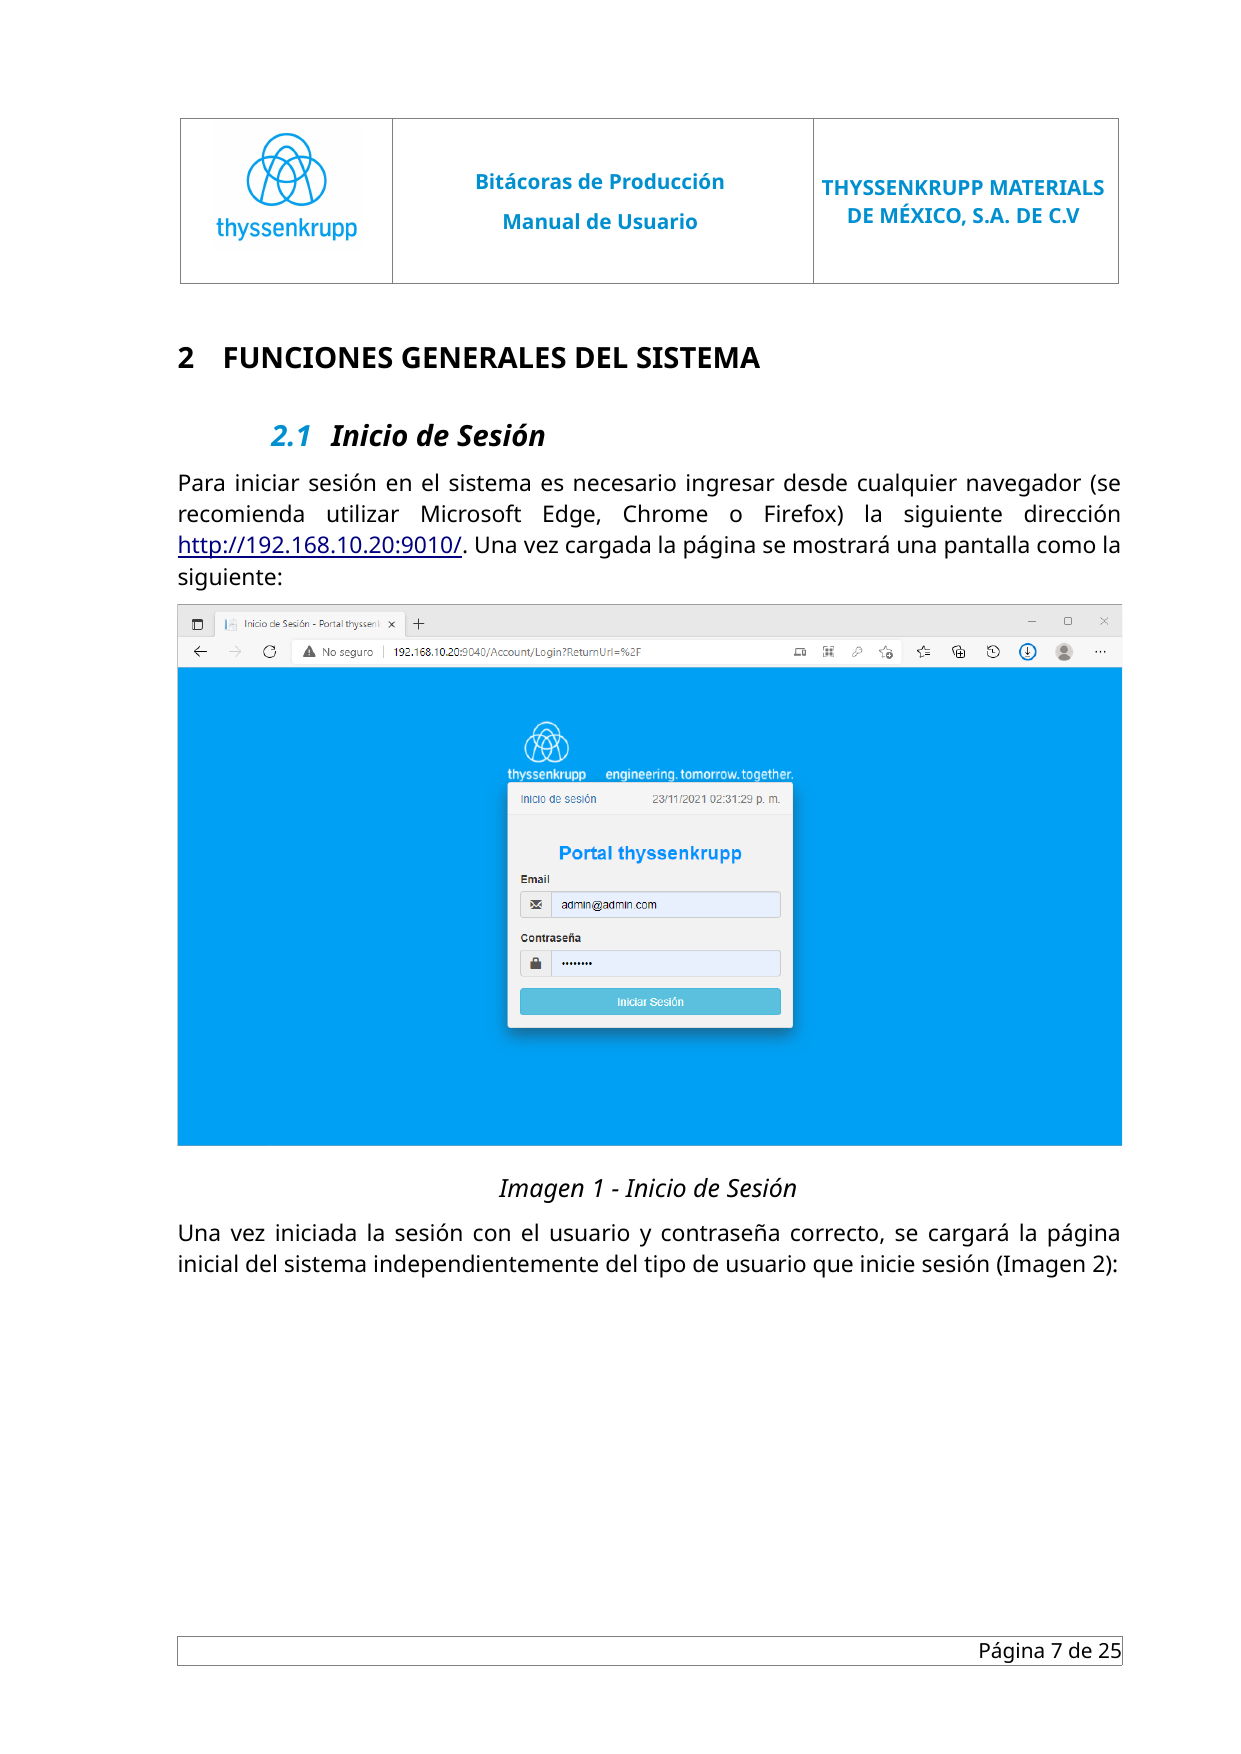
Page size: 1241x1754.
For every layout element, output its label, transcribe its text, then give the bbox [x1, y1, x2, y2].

text Una vez iniciada la sesión con el usuario y contraseña correcto, se cargará la página inicial del sistema independientemente del tipo de usuario que inicie sesión (Imagen 2): [177, 1217, 1122, 1279]
subtitle FUNCIONES GENERALES DEL SISTEMA [177, 338, 1122, 377]
text Para iniciar sesión en el sistema es necesario ingresar desde cualquier navegador (se recomienda utilizar Microsoft Edge, Chrome o Firefox) la siguiente dirección http://192.168.10.20:9010/. Una vez cargada la página se mostrará una pantalla como la siguiente: [177, 467, 1122, 592]
subtitle Inicio de Sesión [271, 415, 1122, 454]
text Imagen 1 - Inicio de Sesión [177, 1171, 1122, 1204]
